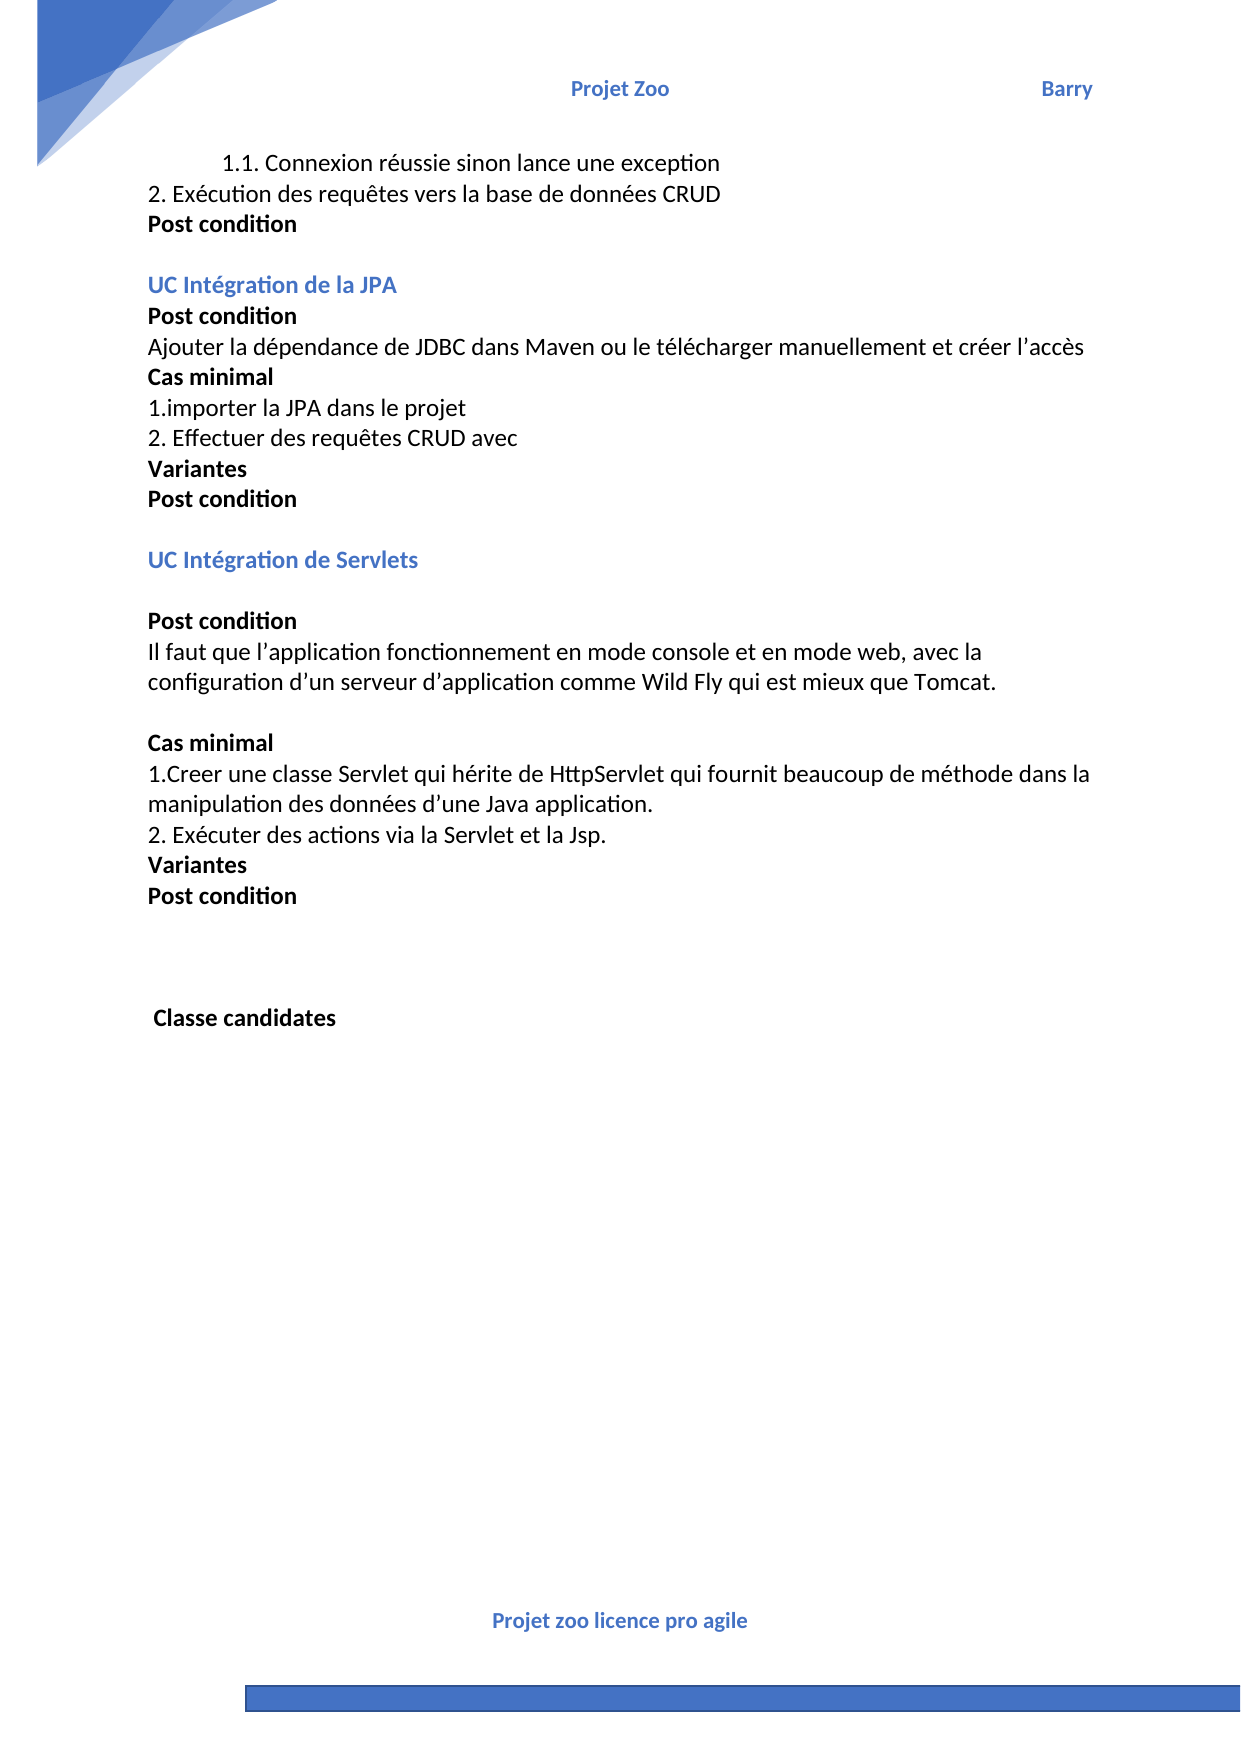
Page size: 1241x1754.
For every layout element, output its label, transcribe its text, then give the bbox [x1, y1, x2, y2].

text 1.1. Connexion réussie sinon lance une exception [148, 148, 1093, 178]
text Variantes [148, 849, 1093, 880]
text UC Intégration de Servlets [148, 544, 1093, 575]
text UC Intégration de la JPA [148, 270, 1093, 300]
text 2. Effectuer des requêtes CRUD avec [148, 422, 1093, 453]
text 2. Exécution des requêtes vers la base de données CRUD [148, 178, 1093, 209]
text Variantes [148, 453, 1093, 483]
text Post condition [148, 880, 1093, 911]
text Ajouter la dépendance de JDBC dans Maven ou le télécharger manuellement et créer l’accès [148, 331, 1093, 361]
text Post condition [148, 605, 1093, 636]
text Cas minimal [148, 727, 1093, 758]
text Post condition [148, 300, 1093, 331]
text Classe candidates [148, 1002, 1093, 1033]
text Post condition [148, 209, 1093, 239]
text Post condition [148, 483, 1093, 514]
text 1.importer la JPA dans le projet [148, 392, 1093, 422]
text 2. Exécuter des actions via la Servlet et la Jsp. [148, 819, 1093, 849]
text 1.Creer une classe Servlet qui hérite de HttpServlet qui fournit beaucoup de méthode dans la manipulation des données d’une Java application. [148, 758, 1093, 819]
text Cas minimal [148, 361, 1093, 392]
text Il faut que l’application fonctionnement en mode console et en mode web, avec la configuration d’un serveur d’application comme Wild Fly qui est mieux que Tomcat. [148, 636, 1093, 697]
